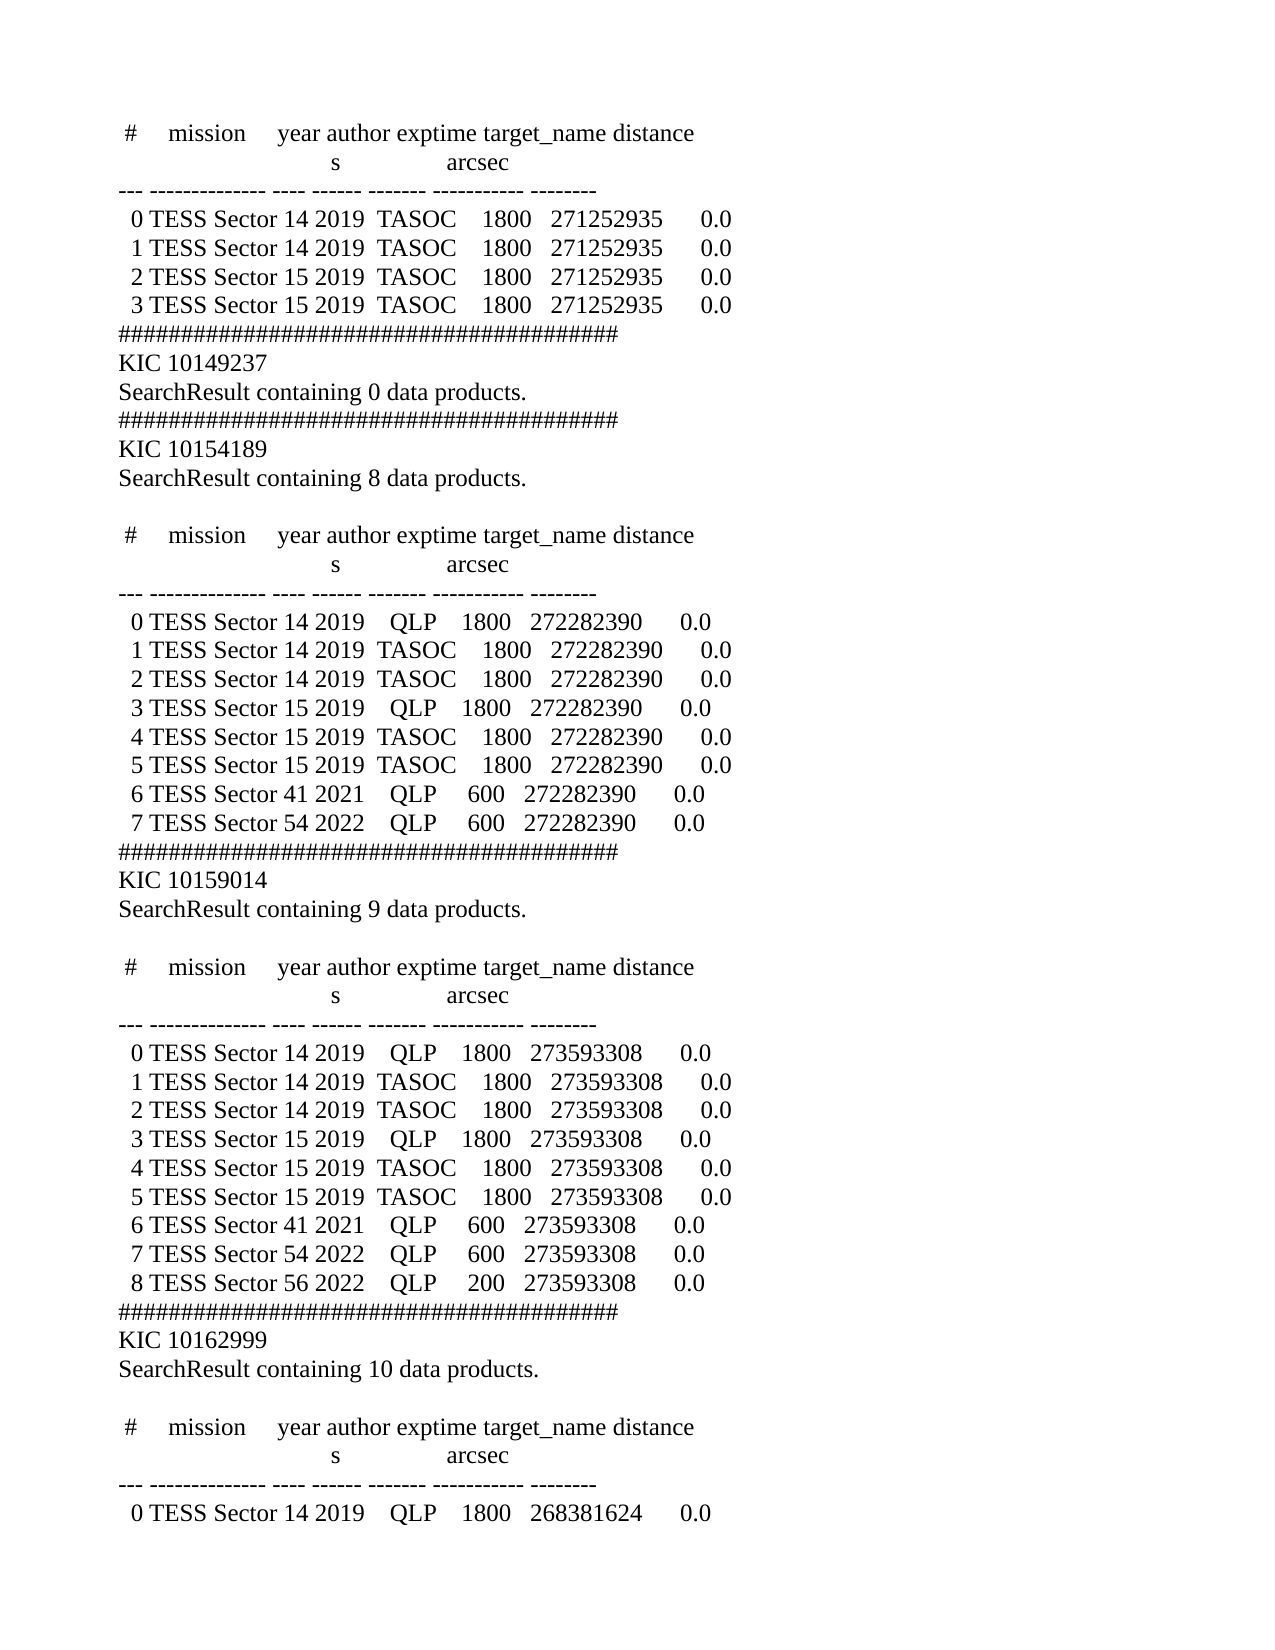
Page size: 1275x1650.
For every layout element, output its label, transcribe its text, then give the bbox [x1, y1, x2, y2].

text 2 TESS Sector 14 2019 TASOC 1800 273593308 0.0 [118, 1096, 1157, 1124]
text KIC 10159014 [118, 866, 1157, 894]
text SearchResult containing 9 data products. [118, 894, 1157, 923]
text 2 TESS Sector 14 2019 TASOC 1800 272282390 0.0 [118, 664, 1157, 693]
text SearchResult containing 10 data products. [118, 1354, 1157, 1383]
text # mission year author exptime target_name distance [118, 118, 1157, 147]
text # mission year author exptime target_name distance [118, 952, 1157, 981]
text 4 TESS Sector 15 2019 TASOC 1800 272282390 0.0 [118, 722, 1157, 751]
text 5 TESS Sector 15 2019 TASOC 1800 273593308 0.0 [118, 1182, 1157, 1211]
text SearchResult containing 0 data products. [118, 377, 1157, 406]
text ######################################## [118, 837, 1157, 866]
text 3 TESS Sector 15 2019 TASOC 1800 271252935 0.0 [118, 291, 1157, 319]
text ######################################## [118, 1297, 1157, 1326]
text 7 TESS Sector 54 2022 QLP 600 272282390 0.0 [118, 808, 1157, 837]
text s arcsec [118, 1441, 1157, 1469]
text SearchResult containing 8 data products. [118, 463, 1157, 492]
text s arcsec [118, 549, 1157, 578]
text --- -------------- ---- ------ ------- ----------- -------- [118, 176, 1157, 204]
text 6 TESS Sector 41 2021 QLP 600 272282390 0.0 [118, 779, 1157, 808]
text 2 TESS Sector 15 2019 TASOC 1800 271252935 0.0 [118, 262, 1157, 291]
text s arcsec [118, 147, 1157, 176]
text --- -------------- ---- ------ ------- ----------- -------- [118, 1009, 1157, 1038]
text ######################################## [118, 406, 1157, 434]
text # mission year author exptime target_name distance [118, 521, 1157, 549]
text 1 TESS Sector 14 2019 TASOC 1800 272282390 0.0 [118, 636, 1157, 664]
text 1 TESS Sector 14 2019 TASOC 1800 271252935 0.0 [118, 233, 1157, 262]
text --- -------------- ---- ------ ------- ----------- -------- [118, 578, 1157, 607]
text ######################################## [118, 319, 1157, 348]
text 0 TESS Sector 14 2019 QLP 1800 272282390 0.0 [118, 607, 1157, 636]
text # mission year author exptime target_name distance [118, 1412, 1157, 1441]
text 0 TESS Sector 14 2019 QLP 1800 273593308 0.0 [118, 1038, 1157, 1067]
text KIC 10162999 [118, 1326, 1157, 1354]
text 3 TESS Sector 15 2019 QLP 1800 272282390 0.0 [118, 693, 1157, 722]
text 5 TESS Sector 15 2019 TASOC 1800 272282390 0.0 [118, 751, 1157, 779]
text KIC 10149237 [118, 348, 1157, 377]
text 1 TESS Sector 14 2019 TASOC 1800 273593308 0.0 [118, 1067, 1157, 1096]
text 8 TESS Sector 56 2022 QLP 200 273593308 0.0 [118, 1268, 1157, 1297]
text 7 TESS Sector 54 2022 QLP 600 273593308 0.0 [118, 1239, 1157, 1268]
text 4 TESS Sector 15 2019 TASOC 1800 273593308 0.0 [118, 1153, 1157, 1182]
text 3 TESS Sector 15 2019 QLP 1800 273593308 0.0 [118, 1124, 1157, 1153]
text s arcsec [118, 981, 1157, 1009]
text KIC 10154189 [118, 434, 1157, 463]
text 0 TESS Sector 14 2019 QLP 1800 268381624 0.0 [118, 1498, 1157, 1527]
text 0 TESS Sector 14 2019 TASOC 1800 271252935 0.0 [118, 204, 1157, 233]
text --- -------------- ---- ------ ------- ----------- -------- [118, 1469, 1157, 1498]
text 6 TESS Sector 41 2021 QLP 600 273593308 0.0 [118, 1211, 1157, 1239]
